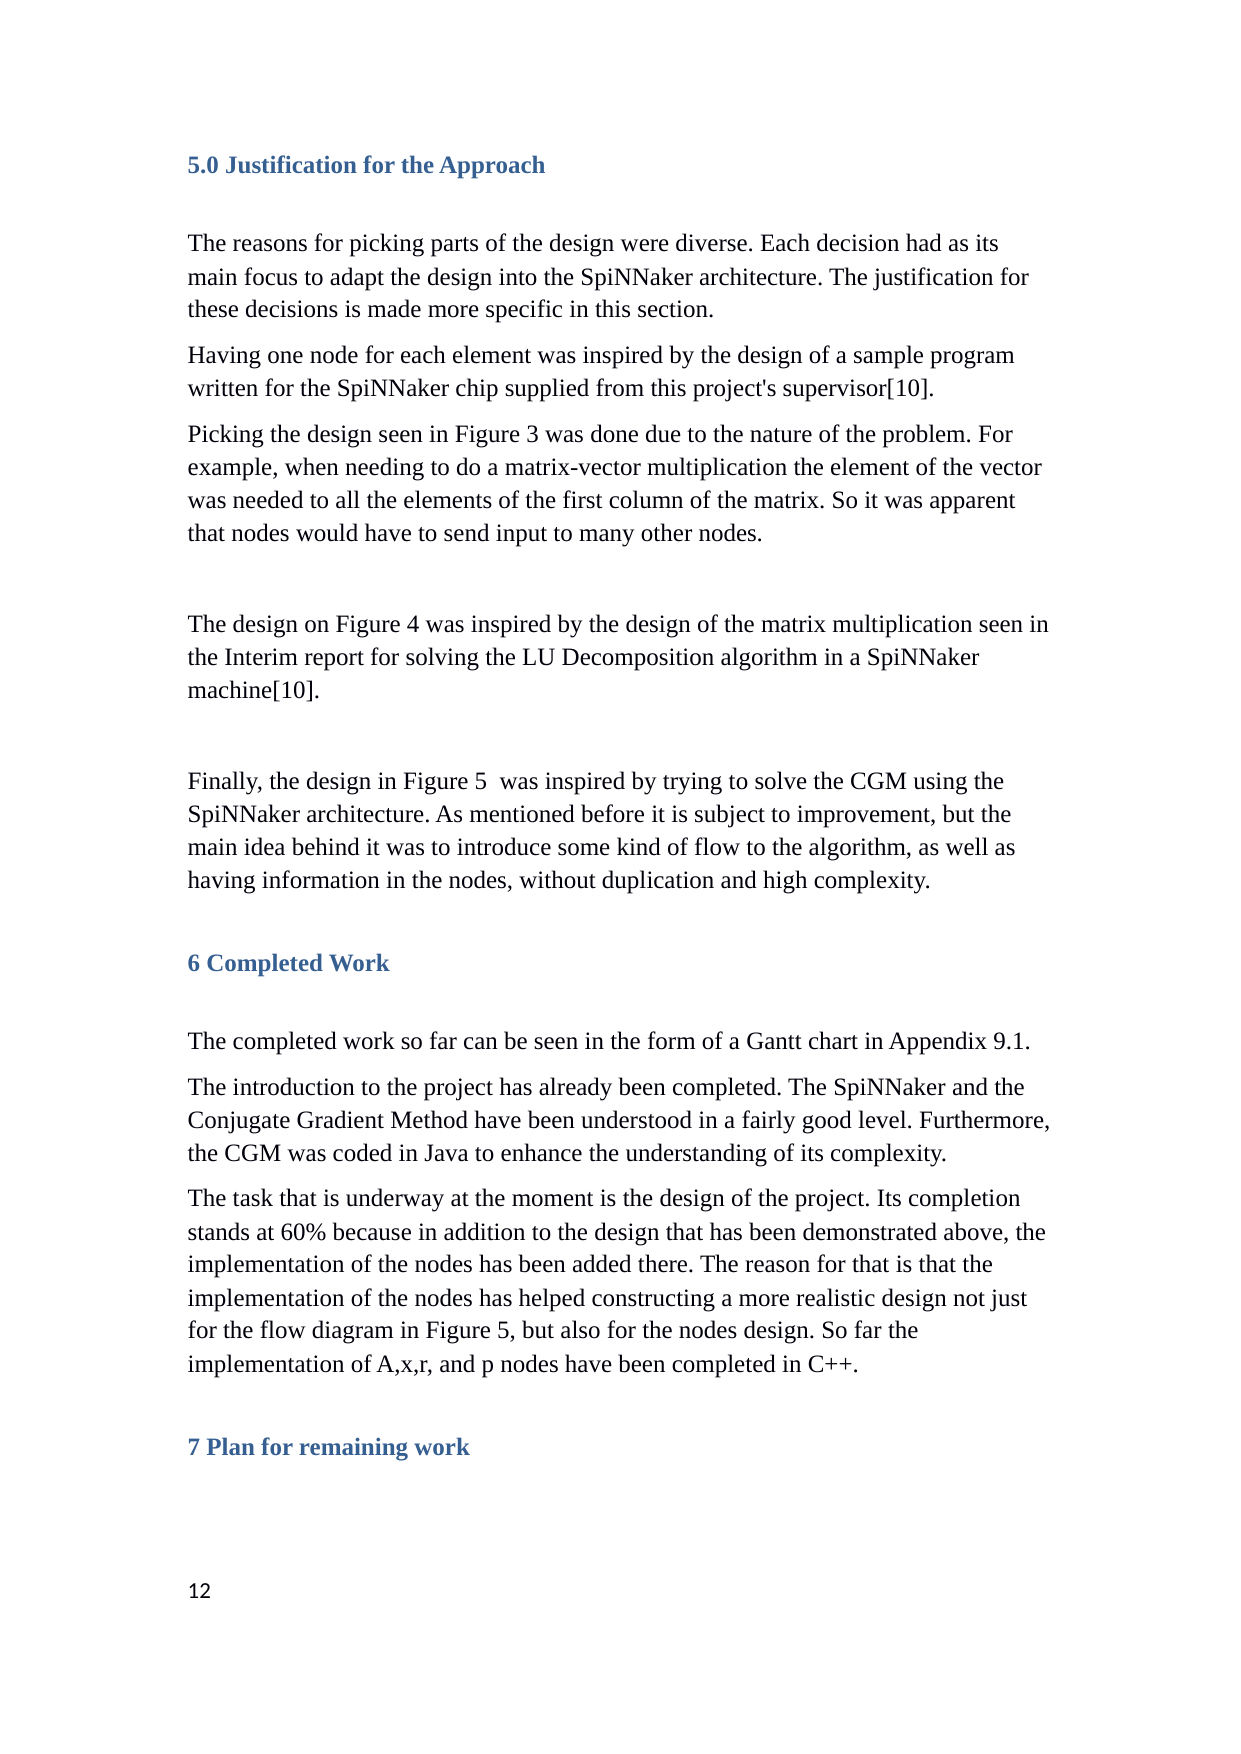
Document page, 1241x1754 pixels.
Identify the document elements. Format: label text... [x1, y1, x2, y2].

text Finally, the design in Figure 5 was inspired by trying to solve the CGM using the SpiNNaker architecture. As mentioned before it is subject to improvement, but the main idea behind it was to introduce some kind of flow to the algorithm, as well as having information in the nodes, without duplication and high complexity. [187, 766, 1053, 894]
text The introduction to the project has already been completed. The SpiNNaker and the Conjugate Gradient Method have been understood in a fairly good level. Furthermore, the CGM was coded in Java to enhance the understanding of its complexity. [187, 1072, 1053, 1167]
subtitle 5.0 Justification for the Approach [187, 150, 1053, 179]
text Picking the design seen in Figure 3 was done due to the nature of the problem. For example, when needing to do a matrix-vector multiplication the element of the vector was needed to all the elements of the first column of the matrix. So it was apparent that nodes would have to send input to many other nodes. [187, 419, 1053, 546]
text The task that is underway at the moment is the design of the project. Its completion stands at 60% because in addition to the design that has been demonstrated above, the implementation of the nodes has been added there. The reason for that is that the implementation of the nodes has helped constructing a more realistic design not just for the flow diagram in Figure 5, but also for the nodes design. So far the implementation of A,x,r, and p nodes have been completed in C++. [187, 1183, 1053, 1377]
subtitle 7 Plan for remaining work [187, 1432, 1053, 1460]
text The reasons for picking parts of the design were diverse. Each decision had as its main focus to adapt the design into the SpiNNaker architecture. The justification for these decisions is made more specific in this section. [187, 228, 1053, 323]
text The completed work so far can be seen in the form of a Gantt chart in Appendix 9.1. [187, 1026, 1053, 1055]
subtitle 6 Completed Work [187, 948, 1053, 977]
text Having one node for each element was inspired by the design of a sample program written for the SpiNNaker chip supplied from this project's supervisor[10]. [187, 340, 1053, 402]
text The design on Figure 4 was inspired by the design of the matrix multiplication seen in the Interim report for solving the LU Decomposition algorithm in a SpiNNaker machine[10]. [187, 609, 1053, 703]
